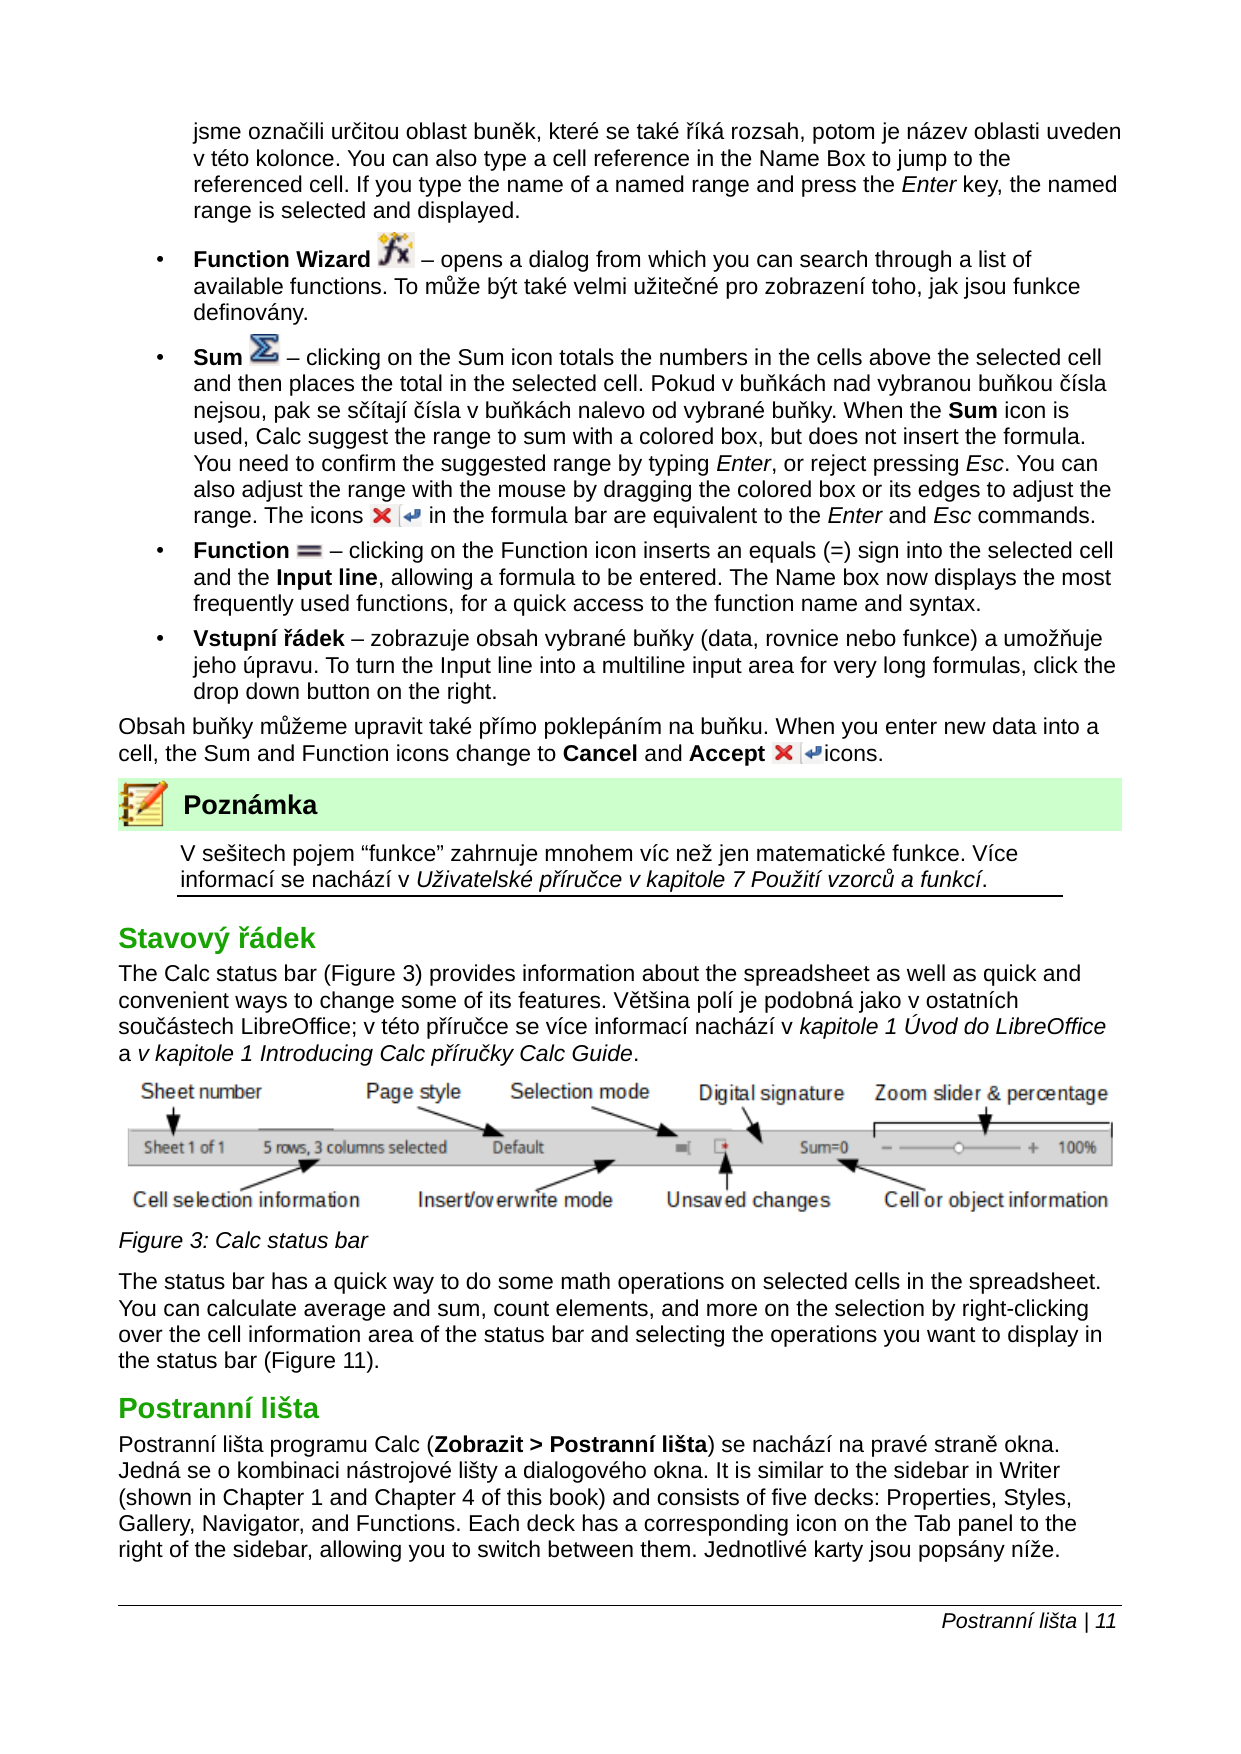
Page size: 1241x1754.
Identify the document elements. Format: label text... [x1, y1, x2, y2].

picture [249, 334, 281, 366]
text The Calc status bar (Figure 3) provides information about the spreadsheet as well as quick and convenient ways to change some of its features. Většina polí je podobná jako v ostatních součástech LibreOffice; v této příručce se více informací nachází v kapitole 1 Úvod do LibreOffice a v kapitole 1 Introducing Calc příručky Calc Guide. [118, 960, 1122, 1066]
list Sum – clicking on the Sum icon totals the numbers in the cells above the selected cell and then places the total in the selected cell. Pokud v buňkách nad vybranou buňkou čísla nejsou, pak se sčítají čísla v buňkách nalevo od vybrané buňky. When the Sum icon is used, Calc suggest the range to sum with a colored box, but does not insert the formula. You need to confirm the suggested range by typing Enter, or reject pressing Esc. You can also adjust the range with the mouse by dragging the colored box or its edges to adjust the range. The icons in the formula bar are equivalent to the Enter and Esc commands. [156, 334, 1122, 528]
subtitle Poznámka [118, 786, 1122, 826]
picture [377, 232, 415, 268]
text The status bar has a quick way to do some math operations on selected cells in the spreadsheet. You can calculate average and sum, count elements, and more on the selection by right-clicking over the cell information area of the status bar and selecting the operations you want to display in the status bar (Figure 10). [118, 1268, 1122, 1374]
list jsme označili určitou oblast buněk, které se také říká rozsah, potom je název oblasti uveden v této kolonce. You can also type a cell reference in the Name Box to jump to the referenced cell. If you type the name of a named range and press the Enter key, the named range is selected and displayed. [156, 118, 1122, 223]
list Function Wizard – opens a dialog from which you can search through a list of available functions. To může být také velmi užitečné pro zobrazení toho, jak jsou funkce definovány. [156, 232, 1122, 325]
list Function – clicking on the Function icon inserts an equals (=) sign into the selected cell and the Input line, allowing a formula to be entered. The Name box now displays the most frequently used functions, for a quick access to the function name and syntax. [156, 537, 1122, 616]
subtitle Postranní lišta [118, 1391, 1122, 1425]
text Obsah buňky můžeme upravit také přímo poklepáním na buňku. When you enter new data into a cell, the Sum and Function icons change to Cancel and Accept icons. [118, 713, 1122, 766]
subtitle Stavový řádek [118, 921, 1122, 954]
picture [369, 504, 423, 527]
picture [119, 779, 170, 830]
text V sešitech pojem “funkce” zahrnuje mnohem víc než jen matematické funkce. Více informací se nachází v Uživatelské příručce v kapitole 7 Použití vzorců a funkcí. [177, 836, 1063, 895]
text Postranní lišta programu Calc (Zobrazit > Postranní lišta) se nachází na pravé straně okna. Jedná se o kombinaci nástrojové lišty a dialogového okna. It is similar to the sidebar in Writer (shown in Chapter 1 and Chapter 4 of this book) and consists of five decks: Properties, Styles, Gallery, Navigator, and Functions. Each deck has a corresponding icon on the Tab panel to the right of the sidebar, allowing you to switch between them. Jednotlivé karty jsou popsány níže. [118, 1431, 1122, 1563]
picture [127, 1078, 1113, 1215]
picture [296, 544, 324, 559]
list Vstupní řádek – zobrazuje obsah vybrané buňky (data, rovnice nebo funkce) a umožňuje jeho úpravu. To turn the Input line into a multiline input area for very long formulas, click the drop down button on the right. [156, 625, 1122, 704]
text Figure 3: Calc status bar [118, 1227, 1122, 1253]
picture [771, 742, 824, 764]
